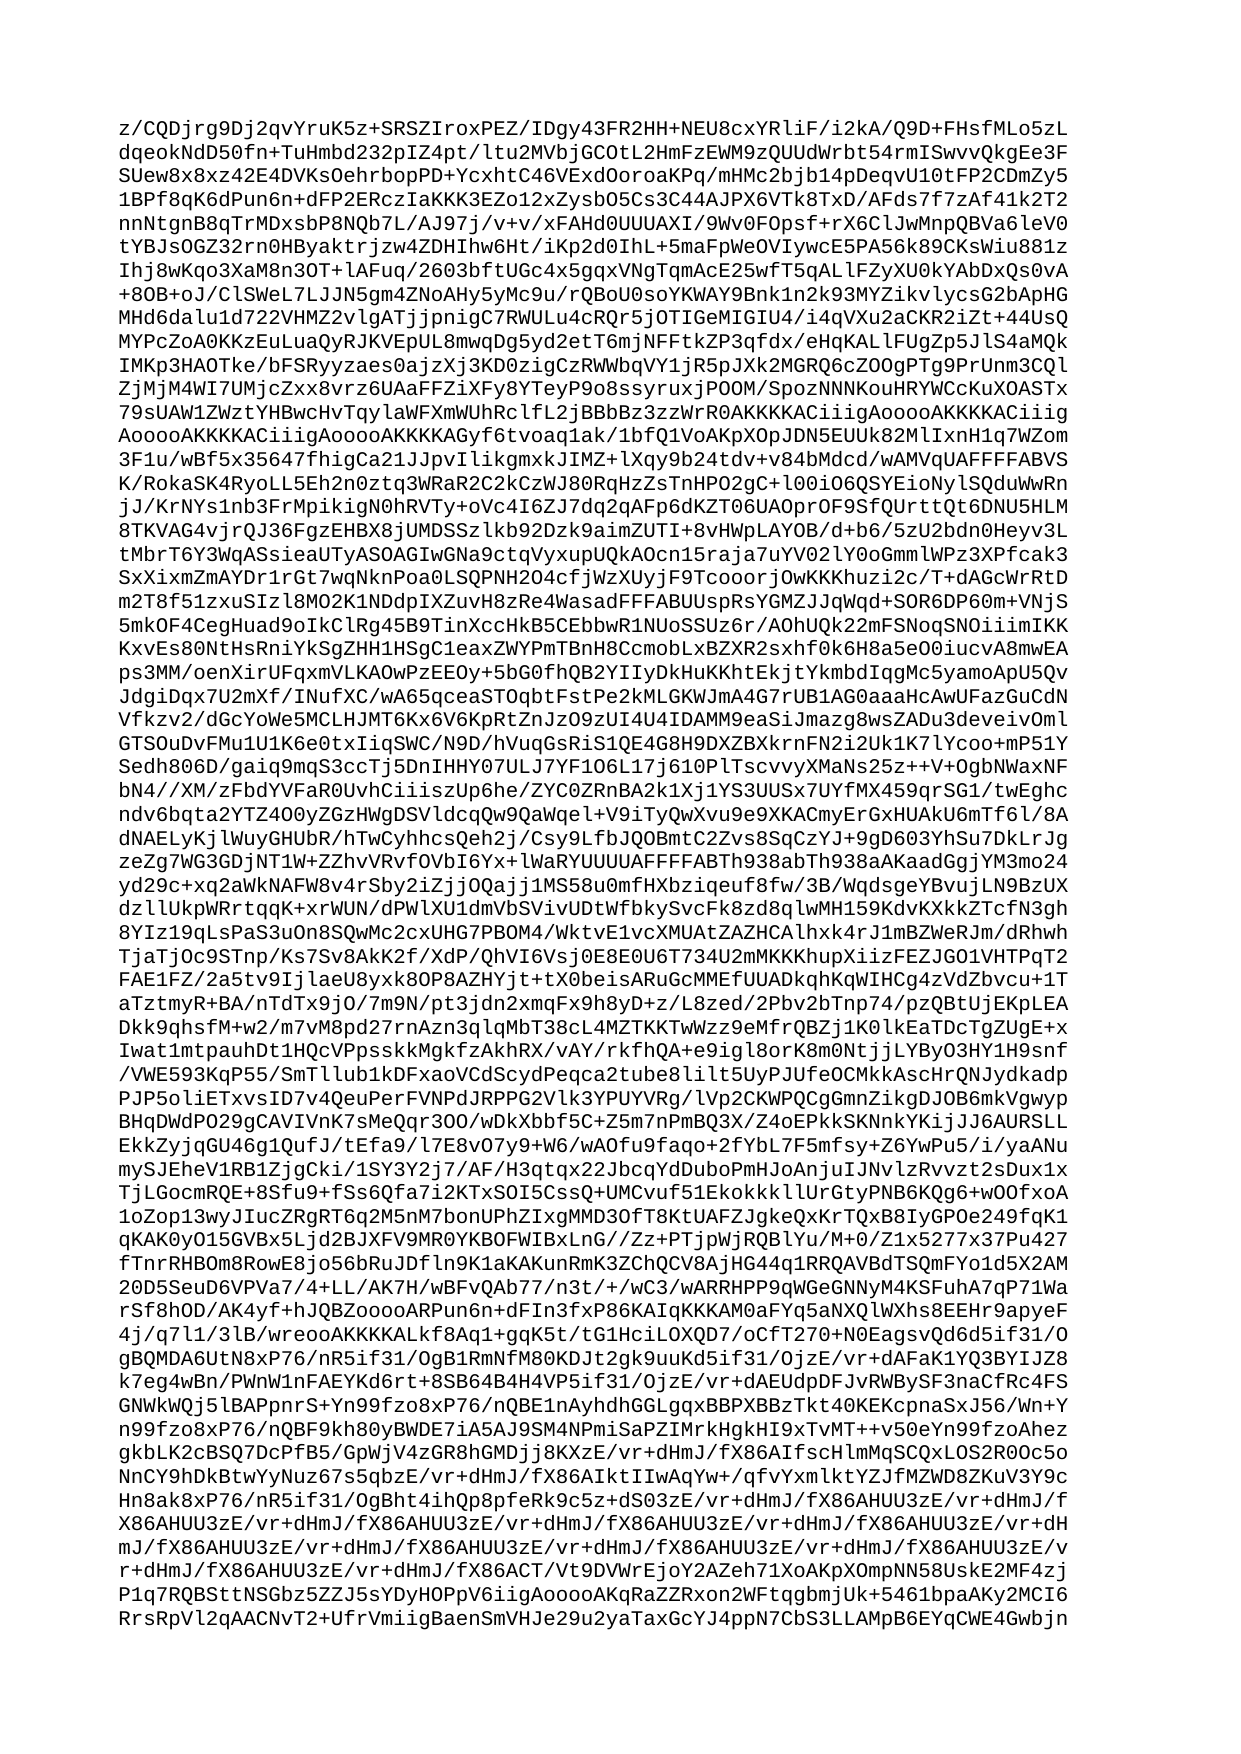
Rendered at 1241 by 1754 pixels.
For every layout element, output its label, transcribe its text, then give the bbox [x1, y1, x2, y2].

text KxvEs80NtHsRniYkSgZHH1HSgC1eaxZWYPmTBnH8CcmobLxBZXR2sxhf0k6H8a5eO0iucvA8mwEA [118, 638, 1122, 662]
text P1q7RQBSttNSGbz5ZZJ5sYDyHOPpV6iigAooooAKqRaZZRxon2WFtqgbmjUk+5461bpaAKy2MCI6 [118, 1584, 1122, 1608]
text RrsRpVl2qAACNvT2+UfrVmiigBaenSmVHJe29u2yaTaxGcYJ4ppN7CbS3LLAMpB6EYqCWE4Gwbjn [118, 1608, 1122, 1631]
text mySJEheV1RB1ZjgCki/1SY3Y2j7/AF/H3qtqx22JbcqYdDuboPmHJoAnjuIJNvlzRvvzt2sDux1x [118, 1158, 1122, 1182]
text K/RokaSK4RyoLL5Eh2n0ztq3WRaR2C2kCzWJ80RqHzZsTnHPO2gC+l00iO6QSYEioNylSQduWwRn [118, 473, 1122, 496]
text MYPcZoA0KKzEuLuaQyRJKVEpUL8mwqDg5yd2etT6mjNFFtkZP3qfdx/eHqKALlFUgZp5JlS4aMQk [118, 331, 1122, 354]
text 20D5SeuD6VPVa7/4+LL/AK7H/wBFvQAb77/n3t/+/wC3/wARRHPP9qWGeGNNyM4KSFuhA7qP71Wa [118, 1277, 1122, 1300]
text Sedh806D/gaiq9mqS3ccTj5DnIHHY07ULJ7YF1O6L17j610PlTscvvyXMaNs25z++V+OgbNWaxNF [118, 757, 1122, 780]
text r+dHmJ/fX86AHUU3zE/vr+dHmJ/fX86ACT/Vt9DVWrEjoY2AZeh71XoAKpXOmpNN58UskE2MF4zj [118, 1561, 1122, 1584]
text SxXixmZmAYDr1rGt7wqNknPoa0LSQPNH2O4cfjWzXUyjF9TcooorjOwKKKhuzi2c/T+dAGcWrRtD [118, 567, 1122, 591]
text aTztmyR+BA/nTdTx9jO/7m9N/pt3jdn2xmqFx9h8yD+z/L8zed/2Pbv2bTnp74/pzQBtUjEKpLEA [118, 993, 1122, 1017]
text Ihj8wKqo3XaM8n3OT+lAFuq/2603bftUGc4x5gqxVNgTqmAcE25wfT5qALlFZyXU0kYAbDxQs0vA [118, 260, 1122, 284]
text tMbrT6Y3WqASsieaUTyASOAGIwGNa9ctqVyxupUQkAOcn15raja7uYV02lY0oGmmlWPz3XPfcak3 [118, 544, 1122, 567]
text FAE1FZ/2a5tv9IjlaeU8yxk8OP8AZHYjt+tX0beisARuGcMMEfUUADkqhKqWIHCg4zVdZbvcu+1T [118, 969, 1122, 993]
text TjaTjOc9STnp/Ks7Sv8AkK2f/XdP/QhVI6Vsj0E8E0U6T734U2mMKKKhupXiizFEZJGO1VHTPqT2 [118, 946, 1122, 969]
text 1oZop13wyJIucZRgRT6q2M5nM7bonUPhZIxgMMD3OfT8KtUAFZJgkeQxKrTQxB8IyGPOe249fqK1 [118, 1206, 1122, 1229]
text JdgiDqx7U2mXf/INufXC/wA65qceaSTOqbtFstPe2kMLGKWJmA4G7rUB1AG0aaaHcAwUFazGuCdN [118, 686, 1122, 709]
text GNWkWQj5lBAPpnrS+Yn99fzo8xP76/nQBE1nAyhdhGGLgqxBBPXBBzTkt40KEKcpnaSxJ56/Wn+Y [118, 1395, 1122, 1419]
text dqeokNdD50fn+TuHmbd232pIZ4pt/ltu2MVbjGCOtL2HmFzEWM9zQUUdWrbt54rmISwvvQkgEe3F [118, 142, 1122, 165]
text IMKp3HAOTke/bFSRyyzaes0ajzXj3KD0zigCzRWWbqVY1jR5pJXk2MGRQ6cZOOgPTg9PrUnm3CQl [118, 354, 1122, 378]
text ndv6bqta2YTZ4O0yZGzHWgDSVldcqQw9QaWqel+V9iTyQwXvu9e9XKACmyErGxHUAkU6mTf6l/8A [118, 804, 1122, 827]
text qKAK0yO15GVBx5Ljd2BJXFV9MR0YKBOFWIBxLnG//Zz+PTjpWjRQBlYu/M+0/Z1x5277x37Pu427 [118, 1229, 1122, 1253]
text SUew8x8xz42E4DVKsOehrbopPD+YcxhtC46VExdOoroaKPq/mHMc2bjb14pDeqvU10tFP2CDmZy5 [118, 165, 1122, 189]
text NnCY9hDkBtwYyNuz67s5qbzE/vr+dHmJ/fX86AIktIIwAqYw+/qfvYxmlktYZJfMZWD8ZKuV3Y9c [118, 1466, 1122, 1489]
text 4j/q7l1/3lB/wreooAKKKKALkf8Aq1+gqK5t/tG1HciLOXQD7/oCfT270+N0EagsvQd6d5if31/O [118, 1324, 1122, 1348]
text 8TKVAG4vjrQJ36FgzEHBX8jUMDSSzlkb92Dzk9aimZUTI+8vHWpLAYOB/d+b6/5zU2bdn0Heyv3L [118, 520, 1122, 544]
text tYBJsOGZ32rn0HByaktrjzw4ZDHIhw6Ht/iKp2d0IhL+5maFpWeOVIywcE5PA56k89CKsWiu881z [118, 236, 1122, 260]
text 1BPf8qK6dPun6n+dFP2ERczIaKKK3EZo12xZysbO5Cs3C44AJPX6VTk8TxD/AFds7f7zAf41k2T2 [118, 189, 1122, 213]
text dzllUkpWRrtqqK+xrWUN/dPWlXU1dmVbSVivUDtWfbkySvcFk8zd8qlwMH159KdvKXkkZTcfN3gh [118, 898, 1122, 922]
text nnNtgnB8qTrMDxsbP8NQb7L/AJ97j/v+v/xFAHd0UUUAXI/9Wv0FOpsf+rX6ClJwMnpQBVa6leV0 [118, 213, 1122, 236]
text dNAELyKjlWuyGHUbR/hTwCyhhcsQeh2j/Csy9LfbJQOBmtC2Zvs8SqCzYJ+9gD603YhSu7DkLrJg [118, 827, 1122, 851]
text PJP5oliETxvsID7v4QeuPerFVNPdJRPPG2Vlk3YPUYVRg/lVp2CKWPQCgGmnZikgDJOB6mkVgwyp [118, 1088, 1122, 1111]
text BHqDWdPO29gCAVIVnK7sMeQqr3OO/wDkXbbf5C+Z5m7nPmBQ3X/Z4oEPkkSKNnkYKijJJ6AURSLL [118, 1111, 1122, 1135]
text fTnrRHBOm8RowE8jo56bRuJDfln9K1aKAKunRmK3ZChQCV8AjHG44q1RRQAVBdTSQmFYo1d5X2AM [118, 1253, 1122, 1277]
text Dkk9qhsfM+w2/m7vM8pd27rnAzn3qlqMbT38cL4MZTKKTwWzz9eMfrQBZj1K0lkEaTDcTgZUgE+x [118, 1017, 1122, 1040]
text z/CQDjrg9Dj2qvYruK5z+SRSZIroxPEZ/IDgy43FR2HH+NEU8cxYRliF/i2kA/Q9D+FHsfMLo5zL [118, 118, 1122, 142]
text bN4//XM/zFbdYVFaR0UvhCiiiszUp6he/ZYC0ZRnBA2k1Xj1YS3UUSx7UYfMX459qrSG1/twEghc [118, 780, 1122, 804]
text 79sUAW1ZWztYHBwcHvTqylaWFXmWUhRclfL2jBBbBz3zzWrR0AKKKKACiiigAooooAKKKKACiiig [118, 402, 1122, 426]
text X86AHUU3zE/vr+dHmJ/fX86AHUU3zE/vr+dHmJ/fX86AHUU3zE/vr+dHmJ/fX86AHUU3zE/vr+dH [118, 1513, 1122, 1537]
text AooooAKKKKACiiigAooooAKKKKAGyf6tvoaq1ak/1bfQ1VoAKpXOpJDN5EUUk82MlIxnH1q7WZom [118, 426, 1122, 449]
text Hn8ak8xP76/nR5if31/OgBht4ihQp8pfeRk9c5z+dS03zE/vr+dHmJ/fX86AHUU3zE/vr+dHmJ/f [118, 1489, 1122, 1513]
text GTSOuDvFMu1U1K6e0txIiqSWC/N9D/hVuqGsRiS1QE4G8H9DXZBXkrnFN2i2Uk1K7lYcoo+mP51Y [118, 733, 1122, 757]
text 5mkOF4CegHuad9oIkClRg45B9TinXccHkB5CEbbwR1NUoSSUz6r/AOhUQk22mFSNoqSNOiiimIKK [118, 615, 1122, 638]
text Iwat1mtpauhDt1HQcVPpsskkMgkfzAkhRX/vAY/rkfhQA+e9igl8orK8m0NtjjLYByO3HY1H9snf [118, 1040, 1122, 1064]
text mJ/fX86AHUU3zE/vr+dHmJ/fX86AHUU3zE/vr+dHmJ/fX86AHUU3zE/vr+dHmJ/fX86AHUU3zE/v [118, 1537, 1122, 1561]
text ZjMjM4WI7UMjcZxx8vrz6UAaFFZiXFy8YTeyP9o8ssyruxjPOOM/SpozNNNKouHRYWCcKuXOASTx [118, 378, 1122, 402]
text Vfkzv2/dGcYoWe5MCLHJMT6Kx6V6KpRtZnJzO9zUI4U4IDAMM9eaSiJmazg8wsZADu3deveivOml [118, 709, 1122, 733]
text n99fzo8xP76/nQBF9kh80yBWDE7iA5AJ9SM4NPmiSaPZIMrkHgkHI9xTvMT++v50eYn99fzoAhez [118, 1419, 1122, 1442]
text m2T8f51zxuSIzl8MO2K1NDdpIXZuvH8zRe4WasadFFFABUUspRsYGMZJJqWqd+SOR6DP60m+VNjS [118, 591, 1122, 615]
text yd29c+xq2aWkNAFW8v4rSby2iZjjOQajj1MS58u0mfHXbziqeuf8fw/3B/WqdsgeYBvujLN9BzUX [118, 875, 1122, 898]
text zeZg7WG3GDjNT1W+ZZhvVRvfOVbI6Yx+lWaRYUUUUAFFFFABTh938abTh938aAKaadGgjYM3mo24 [118, 851, 1122, 875]
text rSf8hOD/AK4yf+hJQBZooooARPun6n+dFIn3fxP86KAIqKKKAM0aFYq5aNXQlWXhs8EEHr9apyeF [118, 1300, 1122, 1324]
text TjLGocmRQE+8Sfu9+fSs6Qfa7i2KTxSOI5CssQ+UMCvuf51EkokkkllUrGtyPNB6KQg6+wOOfxoA [118, 1182, 1122, 1206]
text ps3MM/oenXirUFqxmVLKAOwPzEEOy+5bG0fhQB2YIIyDkHuKKhtEkjtYkmbdIqgMc5yamoApU5Qv [118, 662, 1122, 686]
text gkbLK2cBSQ7DcPfB5/GpWjV4zGR8hGMDjj8KXzE/vr+dHmJ/fX86AIfscHlmMqSCQxLOS2R0Oc5o [118, 1442, 1122, 1466]
text 8YIz19qLsPaS3uOn8SQwMc2cxUHG7PBOM4/WktvE1vcXMUAtZAZHCAlhxk4rJ1mBZWeRJm/dRhwh [118, 922, 1122, 946]
text jJ/KrNYs1nb3FrMpikigN0hRVTy+oVc4I6ZJ7dq2qAFp6dKZT06UAOprOF9SfQUrttQt6DNU5HLM [118, 496, 1122, 520]
text 3F1u/wBf5x35647fhigCa21JJpvIlikgmxkJIMZ+lXqy9b24tdv+v84bMdcd/wAMVqUAFFFFABVS [118, 449, 1122, 473]
text +8OB+oJ/ClSWeL7LJJN5gm4ZNoAHy5yMc9u/rQBoU0soYKWAY9Bnk1n2k93MYZikvlycsG2bApHG [118, 284, 1122, 307]
text k7eg4wBn/PWnW1nFAEYKd6rt+8SB64B4H4VP5if31/OjzE/vr+dAEUdpDFJvRWBySF3naCfRc4FS [118, 1371, 1122, 1395]
text MHd6dalu1d722VHMZ2vlgATjjpnigC7RWULu4cRQr5jOTIGeMIGIU4/i4qVXu2aCKR2iZt+44UsQ [118, 307, 1122, 331]
text /VWE593KqP55/SmTllub1kDFxaoVCdScydPeqca2tube8lilt5UyPJUfeOCMkkAscHrQNJydkadp [118, 1064, 1122, 1088]
text EkkZyjqGU46g1QufJ/tEfa9/l7E8vO7y9+W6/wAOfu9faqo+2fYbL7F5mfsy+Z6YwPu5/i/yaANu [118, 1135, 1122, 1158]
text gBQMDA6UtN8xP76/nR5if31/OgB1RmNfM80KDJt2gk9uuKd5if31/OjzE/vr+dAFaK1YQ3BYIJZ8 [118, 1348, 1122, 1371]
